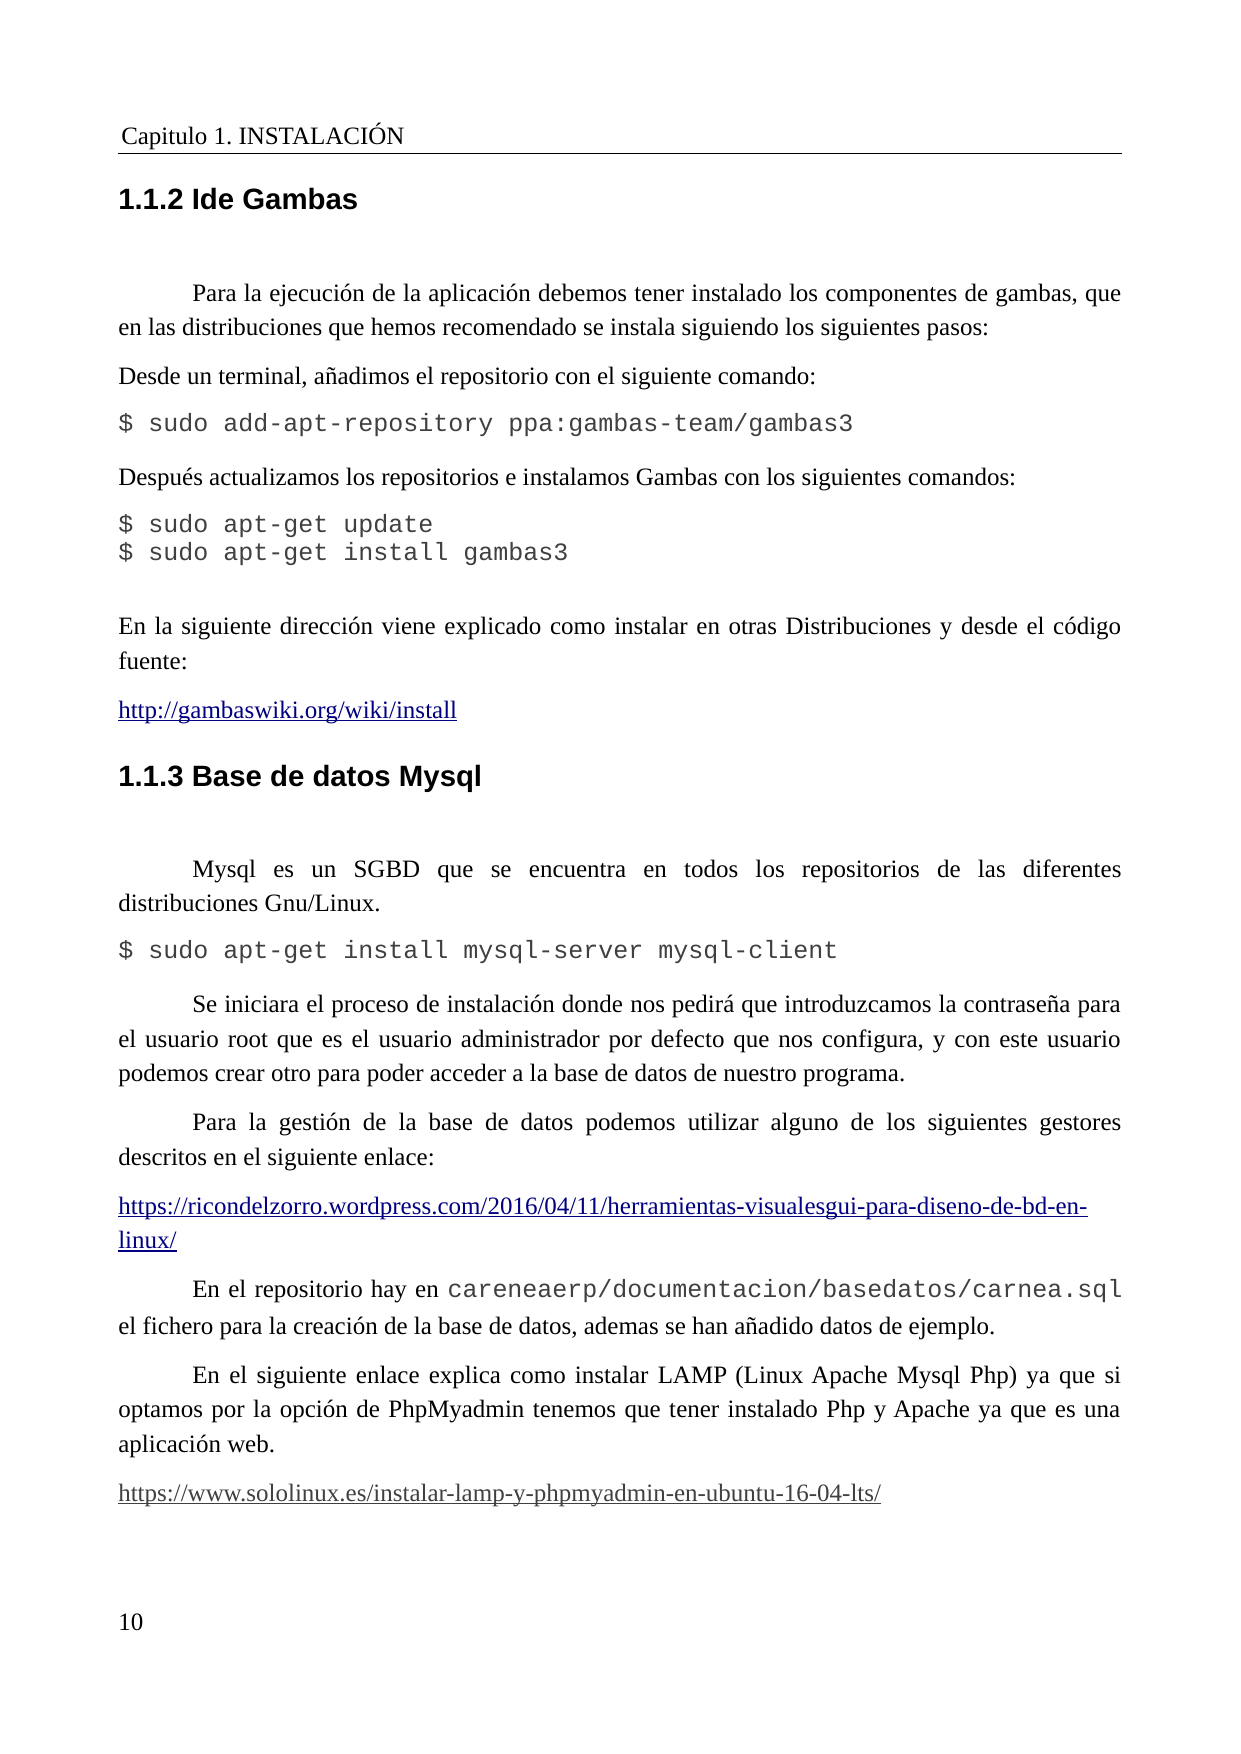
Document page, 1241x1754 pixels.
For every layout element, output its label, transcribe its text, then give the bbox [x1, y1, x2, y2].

text En el siguiente enlace explica como instalar LAMP (Linux Apache Mysql Php) ya que si optamos por la opción de PhpMyadmin tenemos que tener instalado Php y Apache ya que es una aplicación web. [118, 1360, 1122, 1458]
text Se iniciara el proceso de instalación donde nos pedirá que introduzcamos la contraseña para el usuario root que es el usuario administrador por defecto que nos configura, y con este usuario podemos crear otro para poder acceder a la base de datos de nuestro programa. [118, 989, 1122, 1087]
subtitle 1.1.2 Ide Gambas [118, 182, 1122, 216]
subtitle 1.1.3 Base de datos Mysql [118, 758, 1122, 792]
text Para la gestión de la base de datos podemos utilizar alguno de los siguientes gestores descritos en el siguiente enlace: [118, 1107, 1122, 1171]
text En el repositorio hay en careneaerp/documentacion/basedatos/carnea.sql el fichero para la creación de la base de datos, ademas se han añadido datos de ejemplo. [118, 1274, 1122, 1340]
text Para la ejecución de la aplicación debemos tener instalado los componentes de gambas, que en las distribuciones que hemos recomendado se instala siguiendo los siguientes pasos: [118, 278, 1122, 341]
text http://gambaswiki.org/wiki/install [118, 695, 1122, 724]
text $ sudo apt-get install mysql-server mysql-client [118, 937, 1122, 966]
text Desde un terminal, añadimos el repositorio con el siguiente comando: [118, 361, 1122, 390]
text Mysql es un SGBD que se encuentra en todos los repositorios de las diferentes distribuciones Gnu/Linux. [118, 854, 1122, 917]
text https://www.sololinux.es/instalar-lamp-y-phpmyadmin-en-ubuntu-16-04-lts/ [118, 1478, 1122, 1507]
text $ sudo apt-get update [118, 511, 1122, 539]
text https://ricondelzorro.wordpress.com/2016/04/11/herramientas-visualesgui-para-diseno-de-bd-en-linux/ [118, 1191, 1122, 1254]
text $ sudo add-apt-repository ppa:gambas-team/gambas3 [118, 410, 1122, 438]
text $ sudo apt-get install gambas3 [118, 539, 1122, 568]
text Después actualizamos los repositorios e instalamos Gambas con los siguientes comandos: [118, 462, 1122, 491]
text En la siguiente dirección viene explicado como instalar en otras Distribuciones y desde el código fuente: [118, 611, 1122, 674]
